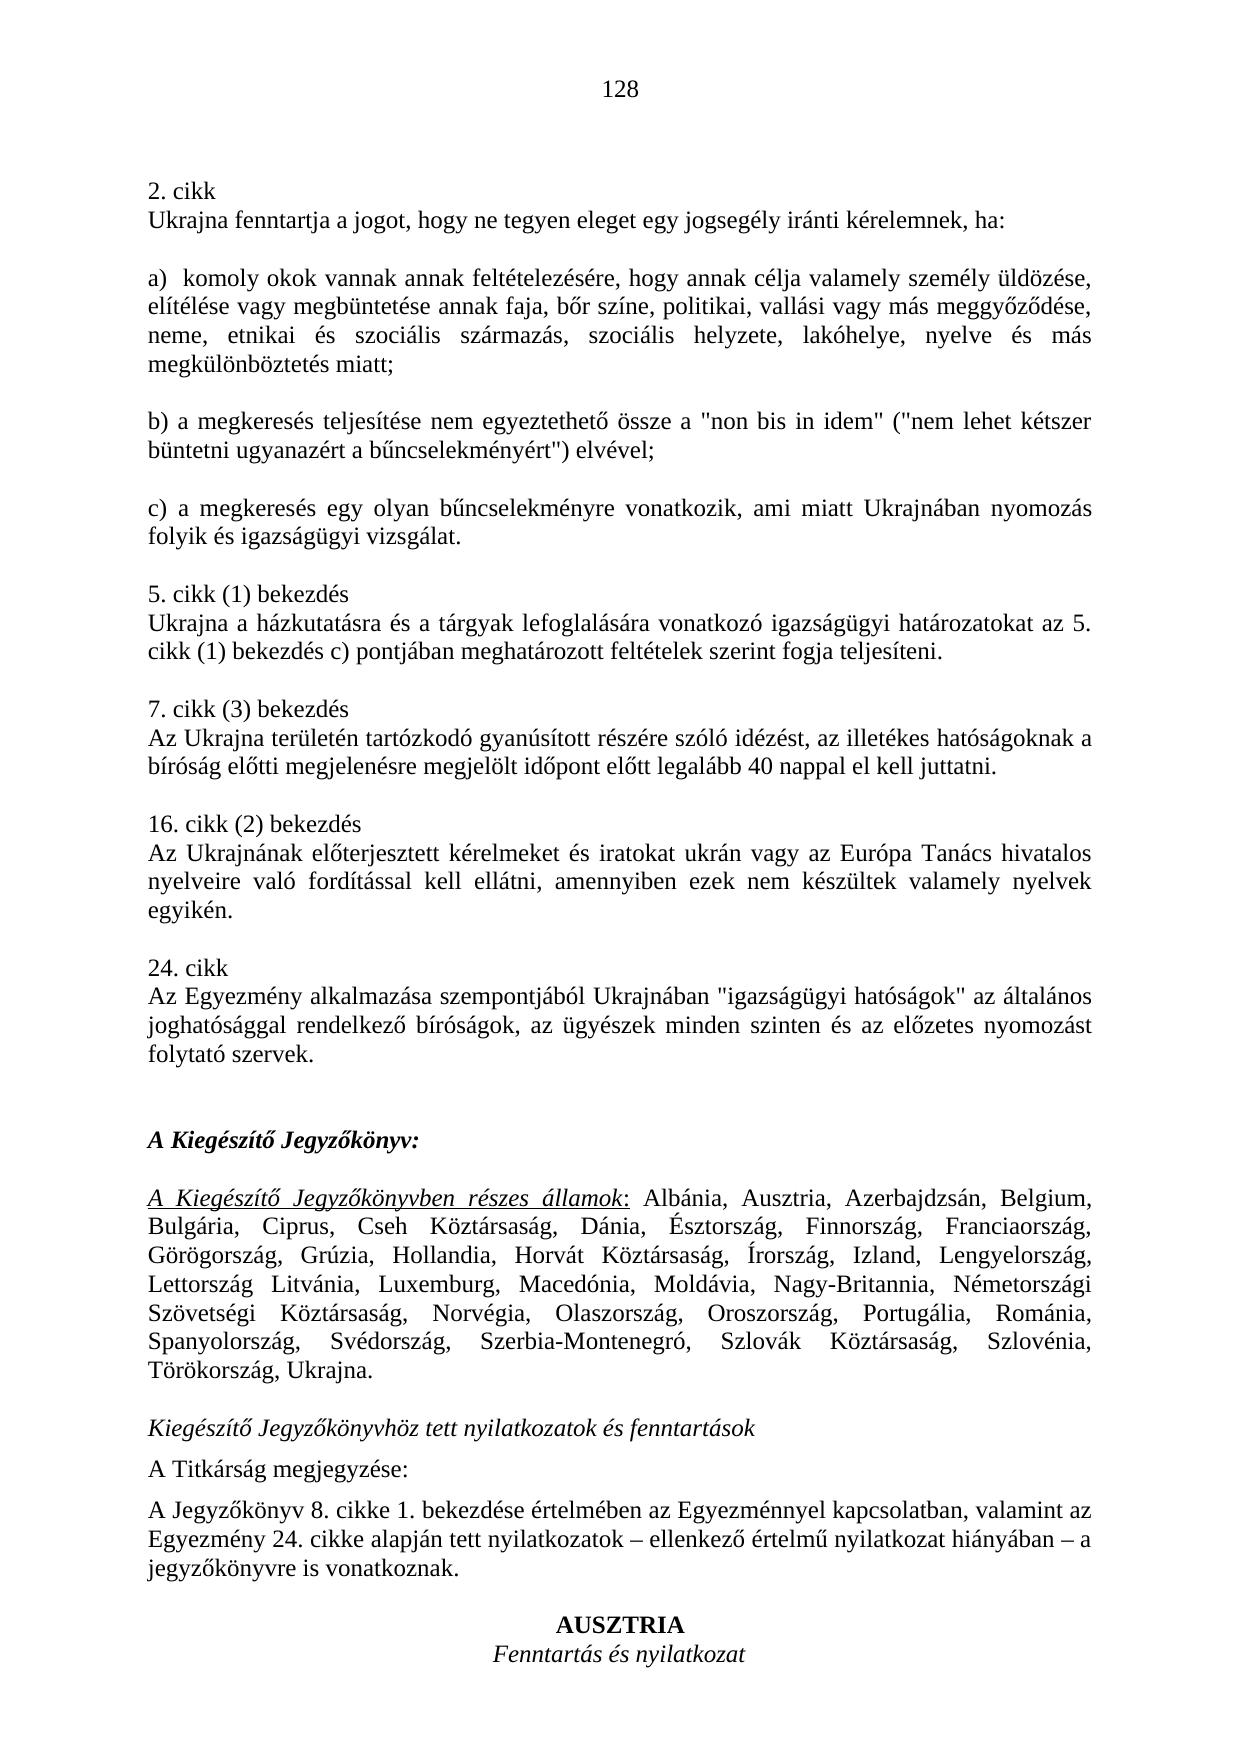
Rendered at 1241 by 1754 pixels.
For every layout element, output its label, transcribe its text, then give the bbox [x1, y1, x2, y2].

text A Kiegészítő Jegyzőkönyv: [148, 1125, 1093, 1154]
text 2. cikk [148, 176, 1093, 205]
text c) a megkeresés egy olyan bűncselekményre vonatkozik, ami miatt Ukrajnában nyomozás folyik és igazságügyi vizsgálat. [148, 493, 1093, 550]
text A Kiegészítő Jegyzőkönyvben részes államok: Albánia, Ausztria, Azerbajdzsán, Belgium, Bulgária, Ciprus, Cseh Köztársaság, Dánia, Észtország, Finnország, Franciaország, Görögország, Grúzia, Hollandia, Horvát Köztársaság, Írország, Izland, Lengyelország, Lettország Litvánia, Luxemburg, Macedónia, Moldávia, Nagy-Britannia, Németországi Szövetségi Köztársaság, Norvégia, Olaszország, Oroszország, Portugália, Románia, Spanyolország, Svédország, Szerbia-Montenegró, Szlovák Köztársaság, Szlovénia, Törökország, Ukrajna. [148, 1183, 1093, 1384]
text 7. cikk (3) bekezdés [148, 694, 1093, 723]
text 5. cikk (1) bekezdés [148, 579, 1093, 608]
text Kiegészítő Jegyzőkönyvhöz tett nyilatkozatok és fenntartások [148, 1413, 1093, 1441]
text Az Ukrajna területén tartózkodó gyanúsított részére szóló idézést, az illetékes hatóságoknak a bíróság előtti megjelenésre megjelölt időpont előtt legalább 40 nappal el kell juttatni. [148, 723, 1093, 780]
text AUSZTRIA [148, 1610, 1093, 1639]
text Az Egyezmény alkalmazása szempontjából Ukrajnában "igazságügyi hatóságok" az általános joghatósággal rendelkező bíróságok, az ügyészek minden szinten és az előzetes nyomozást folytató szervek. [148, 981, 1093, 1068]
text Fenntartás és nyilatkozat [148, 1639, 1093, 1668]
text a) komoly okok vannak annak feltételezésére, hogy annak célja valamely személy üldözése, elítélése vagy megbüntetése annak faja, bőr színe, politikai, vallási vagy más meggyőződése, neme, etnikai és szociális származás, szociális helyzete, lakóhelye, nyelve és más megkülönböztetés miatt; [148, 263, 1093, 378]
text Ukrajna fenntartja a jogot, hogy ne tegyen eleget egy jogsegély iránti kérelemnek, ha: [148, 205, 1093, 234]
text Ukrajna a házkutatásra és a tárgyak lefoglalására vonatkozó igazságügyi határozatokat az 5. cikk (1) bekezdés c) pontjában meghatározott feltételek szerint fogja teljesíteni. [148, 608, 1093, 665]
text A Jegyzőkönyv 8. cikke 1. bekezdése értelmében az Egyezménnyel kapcsolatban, valamint az Egyezmény 24. cikke alapján tett nyilatkozatok – ellenkező értelmű nyilatkozat hiányában – a jegyzőkönyvre is vonatkoznak. [148, 1495, 1093, 1581]
text b) a megkeresés teljesítése nem egyeztethető össze a "non bis in idem" ("nem lehet kétszer büntetni ugyanazért a bűncselekményért") elvével; [148, 406, 1093, 464]
text A Titkárság megjegyzése: [148, 1454, 1093, 1483]
text 16. cikk (2) bekezdés [148, 809, 1093, 838]
text Az Ukrajnának előterjesztett kérelmeket és iratokat ukrán vagy az Európa Tanács hivatalos nyelveire való fordítással kell ellátni, amennyiben ezek nem készültek valamely nyelvek egyikén. [148, 838, 1093, 924]
text 24. cikk [148, 953, 1093, 981]
